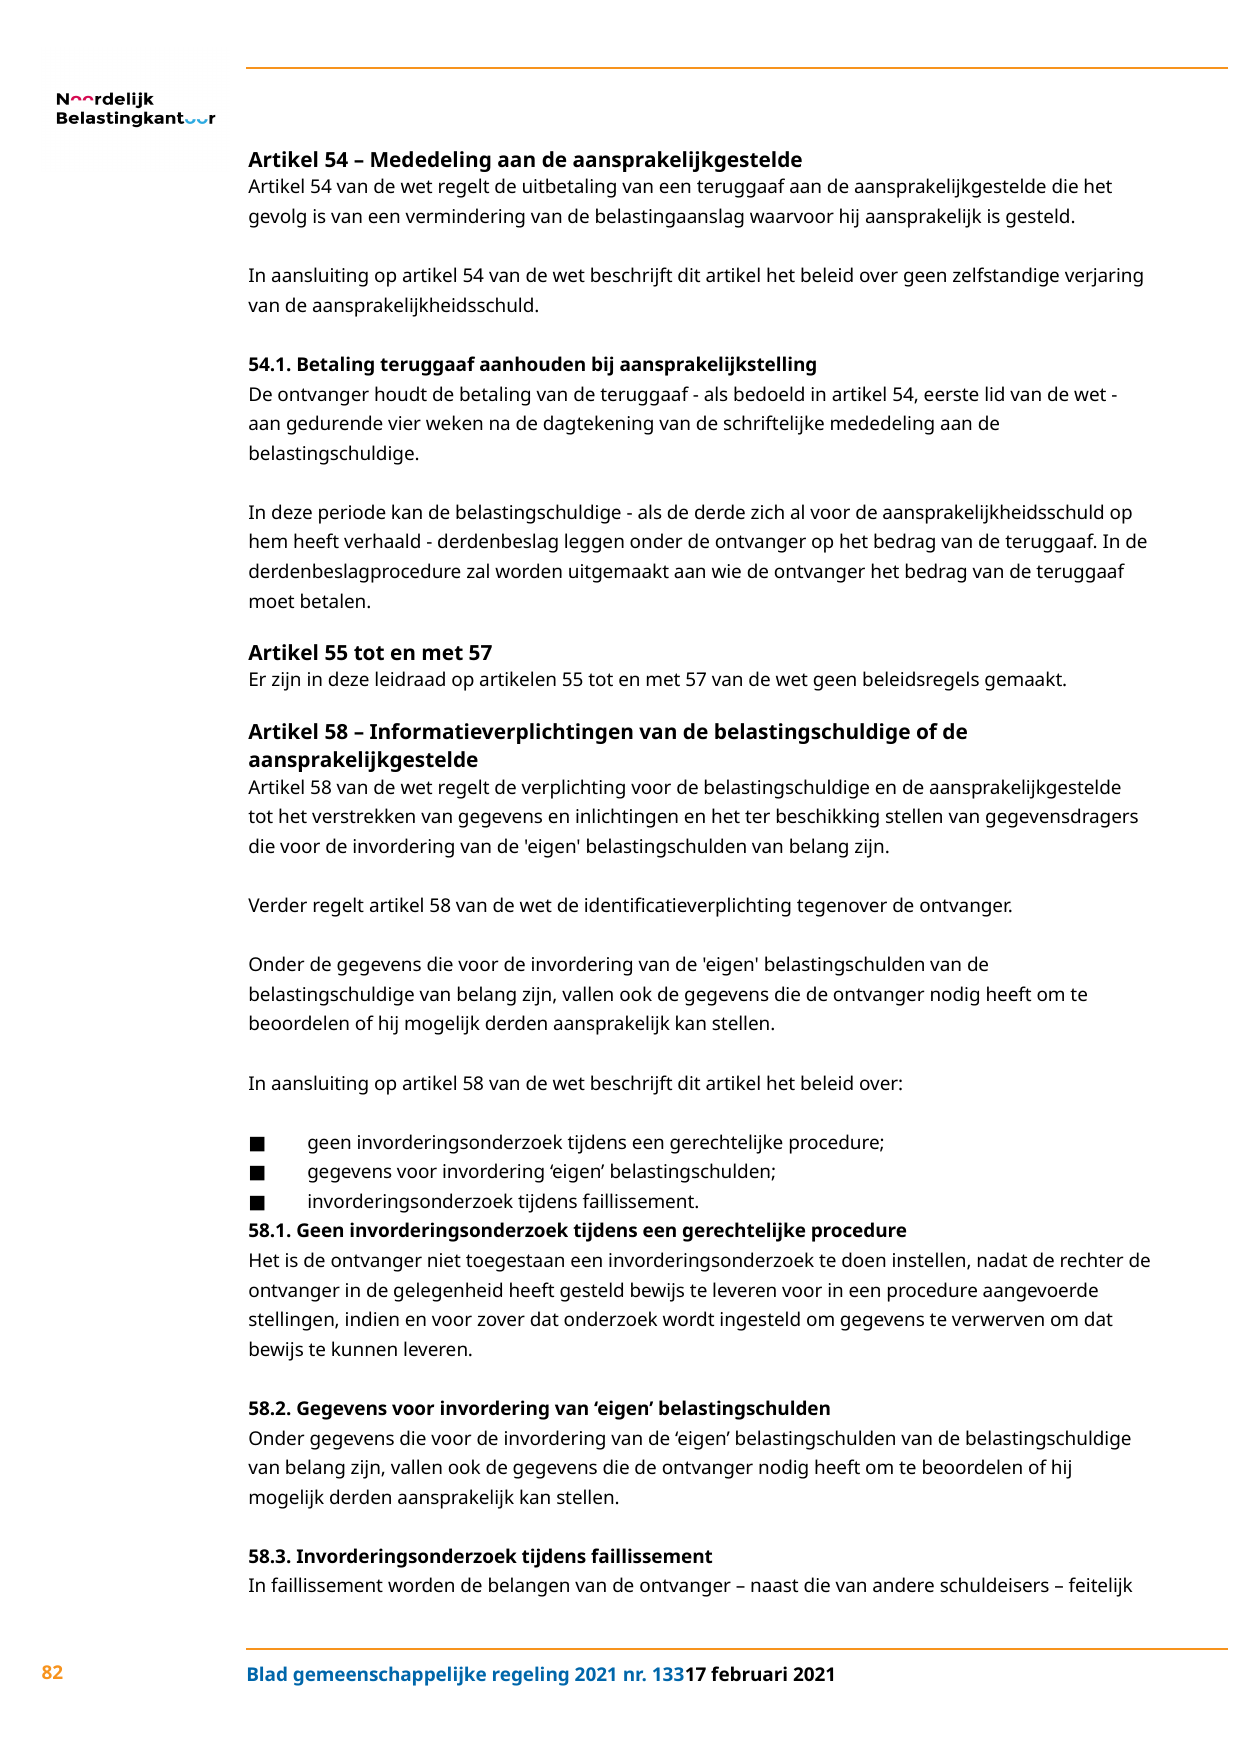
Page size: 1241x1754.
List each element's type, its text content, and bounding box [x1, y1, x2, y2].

text 58.2. Gegevens voor invordering van ‘eigen’ belastingschulden [248, 1395, 1152, 1421]
text Artikel 58 van de wet regelt de verplichting voor de belastingschuldige en de aansprakelijkgestelde tot het verstrekken van gegevens en inlichtingen en het ter beschikking stellen van gegevensdragers die voor de invordering van de 'eigen' belastingschulden van belang zijn. [248, 774, 1152, 859]
text Artikel 55 tot en met 57 [248, 638, 1152, 667]
text Onder de gegevens die voor de invordering van de 'eigen' belastingschulden van de belastingschuldige van belang zijn, vallen ook de gegevens die de ontvanger nodig heeft om te beoordelen of hij mogelijk derden aansprakelijk kan stellen. [248, 951, 1152, 1036]
list geen invorderingsonderzoek tijdens een gerechtelijke procedure; [248, 1129, 1152, 1155]
text In deze periode kan de belastingschuldige - als de derde zich al voor de aansprakelijkheidsschuld op hem heeft verhaald - derdenbeslag leggen onder de ontvanger op het bedrag van de teruggaaf. In de derdenbeslagprocedure zal worden uitgemaakt aan wie de ontvanger het bedrag van de teruggaaf moet betalen. [248, 499, 1152, 613]
text Artikel 54 – Mededeling aan de aansprakelijkgestelde [248, 145, 1152, 174]
text 54.1. Betaling teruggaaf aanhouden bij aansprakelijkstelling [248, 351, 1152, 377]
list invorderingsonderzoek tijdens faillissement. [248, 1188, 1152, 1214]
text 58.3. Invorderingsonderzoek tijdens faillissement [248, 1543, 1152, 1569]
list gegevens voor invordering ‘eigen’ belastingschulden; [248, 1158, 1152, 1184]
text In faillissement worden de belangen van de ontvanger – naast die van andere schuldeisers – feitelijk [248, 1573, 1152, 1598]
text Er zijn in deze leidraad op artikelen 55 tot en met 57 van de wet geen beleidsregels gemaakt. [248, 667, 1152, 692]
picture [41, 47, 231, 172]
text In aansluiting op artikel 58 van de wet beschrijft dit artikel het beleid over: [248, 1070, 1152, 1096]
text Het is de ontvanger niet toegestaan een invorderingsonderzoek te doen instellen, nadat de rechter de ontvanger in de gelegenheid heeft gesteld bewijs te leveren voor in een procedure aangevoerde stellingen, indien en voor zover dat onderzoek wordt ingesteld om gegevens te verwerven om dat bewijs te kunnen leveren. [248, 1247, 1152, 1362]
text Verder regelt artikel 58 van de wet de identificatieverplichting tegenover de ontvanger. [248, 892, 1152, 918]
text Artikel 58 – Informatieverplichtingen van de belastingschuldige of de aansprakelijkgestelde [248, 717, 1152, 774]
text Artikel 54 van de wet regelt de uitbetaling van een teruggaaf aan de aansprakelijkgestelde die het gevolg is van een vermindering van de belastingaanslag waarvoor hij aansprakelijk is gesteld. [248, 174, 1152, 229]
text In aansluiting op artikel 54 van de wet beschrijft dit artikel het beleid over geen zelfstandige verjaring van de aansprakelijkheidsschuld. [248, 262, 1152, 318]
text De ontvanger houdt de betaling van de teruggaaf - als bedoeld in artikel 54, eerste lid van de wet - aan gedurende vier weken na de dagtekening van de schriftelijke mededeling aan de belastingschuldige. [248, 381, 1152, 466]
text Onder gegevens die voor de invordering van de ‘eigen’ belastingschulden van de belastingschuldige van belang zijn, vallen ook de gegevens die de ontvanger nodig heeft om te beoordelen of hij mogelijk derden aansprakelijk kan stellen. [248, 1425, 1152, 1510]
text 58.1. Geen invorderingsonderzoek tijdens een gerechtelijke procedure [248, 1218, 1152, 1243]
